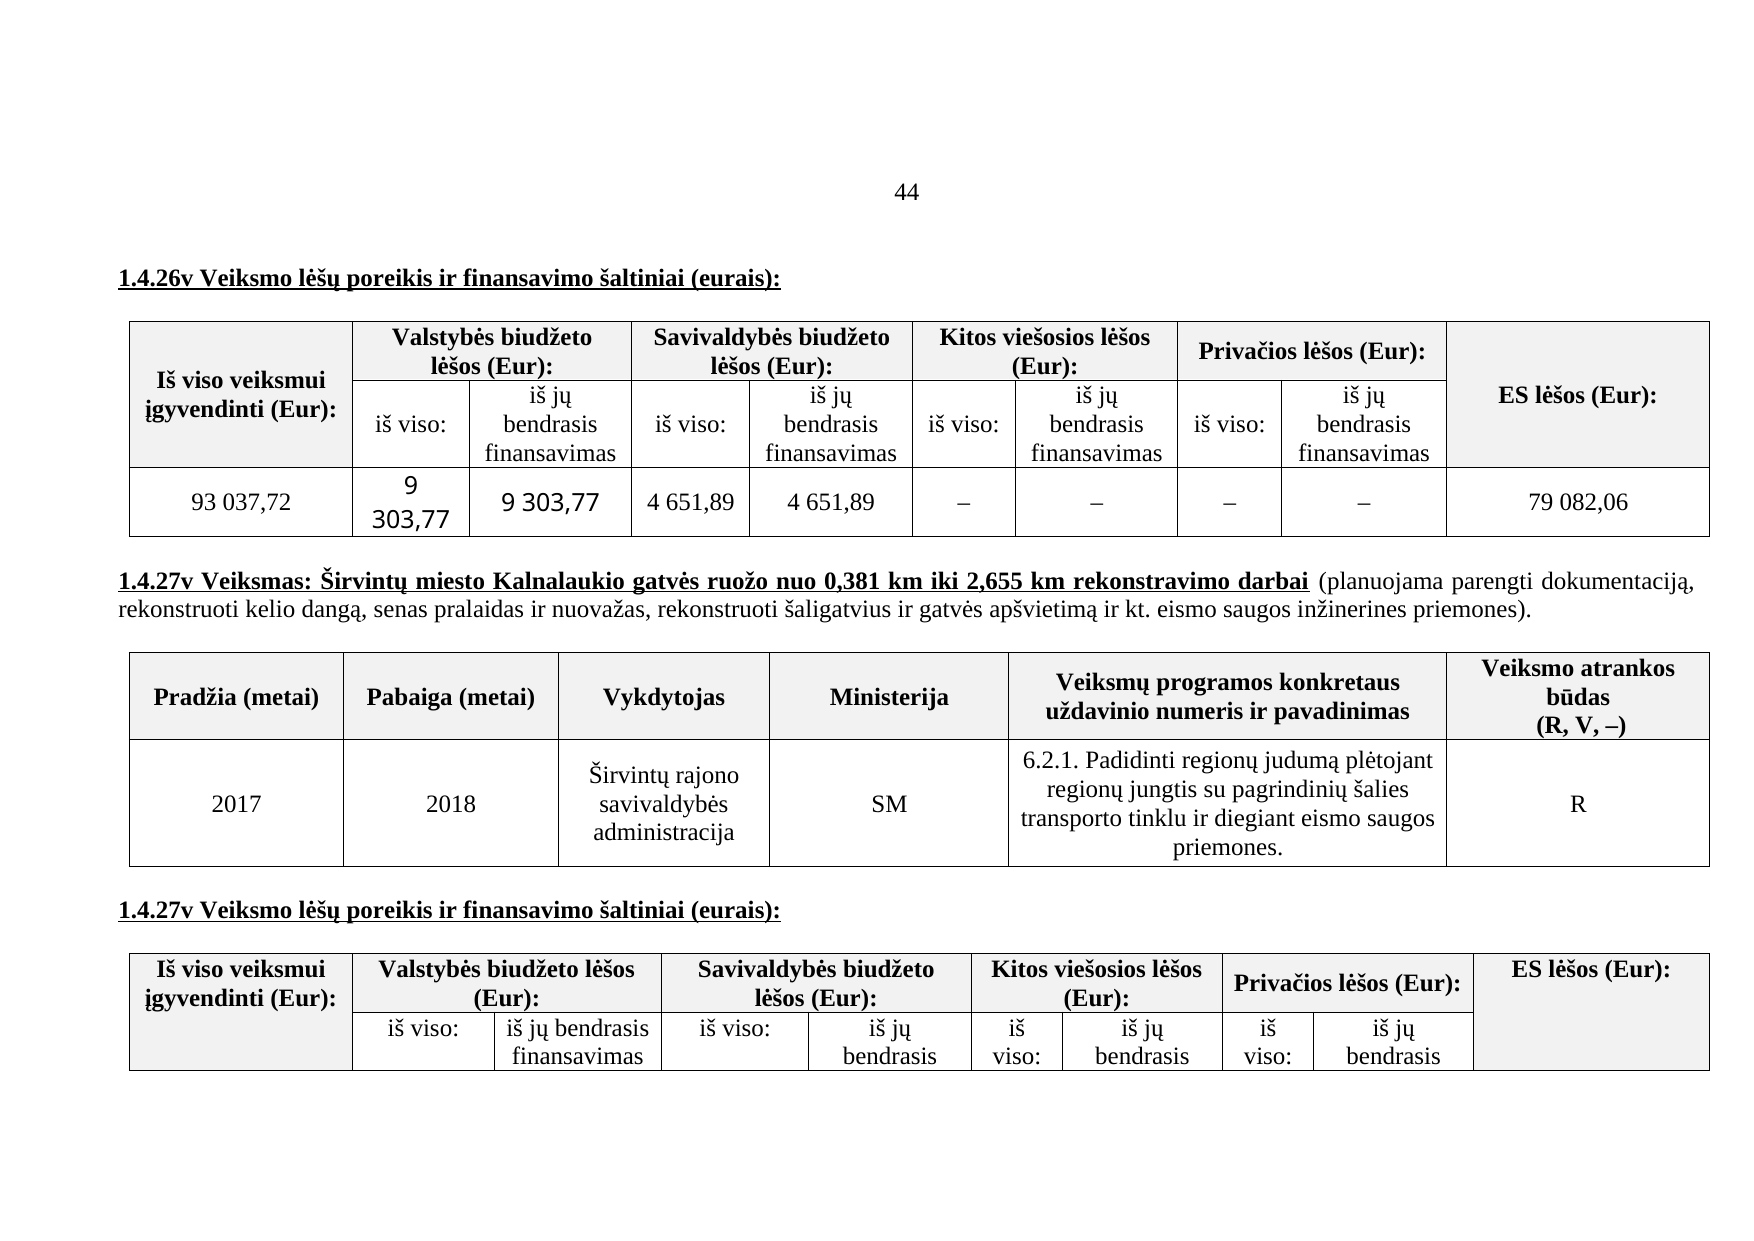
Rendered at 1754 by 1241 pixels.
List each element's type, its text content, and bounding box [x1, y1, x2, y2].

table_header Valstybės biudžeto lėšos (Eur): [353, 954, 661, 1012]
text 1.4.27v Veiksmo lėšų poreikis ir finansavimo šaltiniai (eurais): [118, 896, 1695, 924]
table_cell iš jų bendrasis finansavimas [1282, 381, 1446, 467]
table_header Pabaiga (metai) [344, 653, 558, 739]
table_cell SM [770, 740, 1008, 866]
table_cell iš viso: [1178, 381, 1281, 467]
table_cell iš jų bendrasis finansavimas [495, 1013, 661, 1070]
text 1.4.27v Veiksmas: Širvintų miesto Kalnalaukio gatvės ruožo nuo 0,381 km iki 2,655 km rekonstravimo darbai (planuojama parengti dokumentaciją, rekonstruoti kelio dangą, senas pralaidas ir nuovažas, rekonstruoti šaligatvius ir gatvės apšvietimą ir kt. eismo saugos inžinerines priemones). [118, 566, 1695, 623]
table_cell iš viso: [913, 381, 1015, 467]
table_cell – [913, 468, 1015, 536]
table_cell – [1178, 468, 1281, 536]
table_cell 6.2.1. Padidinti regionų judumą plėtojant regionų jungtis su pagrindinių šalies transporto tinklu ir diegiant eismo saugos priemones. [1009, 740, 1446, 866]
table_header ES lėšos (Eur): [1474, 954, 1709, 1070]
table_header Veiksmo atrankos būdas (R, V, –) [1447, 653, 1709, 739]
table_header Ministerija [770, 653, 1008, 739]
table_cell iš viso: [353, 381, 469, 467]
table_header Pradžia (metai) [130, 653, 343, 739]
table_cell iš viso: [1223, 1013, 1313, 1070]
table_header Iš viso veiksmui įgyvendinti (Eur): [130, 322, 352, 467]
table_header Privačios lėšos (Eur): [1178, 322, 1446, 379]
table_header Vykdytojas [559, 653, 769, 739]
table_header Savivaldybės biudžeto lėšos (Eur): [632, 322, 912, 379]
table_cell iš viso: [662, 1013, 808, 1070]
table_cell iš jų bendrasis finansavimas [750, 381, 912, 467]
table_cell 9 303,77 [470, 468, 631, 536]
table_cell 2018 [344, 740, 558, 866]
table_cell iš viso: [632, 381, 749, 467]
table_cell 4 651,89 [750, 468, 912, 536]
table_cell 93 037,72 [130, 468, 352, 536]
table_cell iš jų bendrasis [809, 1013, 971, 1070]
table_cell iš jų bendrasis finansavimas [1016, 381, 1177, 467]
table_cell iš jų bendrasis [1063, 1013, 1222, 1070]
table_cell 4 651,89 [632, 468, 749, 536]
table_cell iš viso: [972, 1013, 1062, 1070]
table_header Veiksmų programos konkretaus uždavinio numeris ir pavadinimas [1009, 653, 1446, 739]
table_header Iš viso veiksmui įgyvendinti (Eur): [130, 954, 352, 1070]
table_header Savivaldybės biudžeto lėšos (Eur): [662, 954, 971, 1012]
table_header ES lėšos (Eur): [1447, 322, 1709, 467]
table_cell 2017 [130, 740, 343, 866]
table_header Valstybės biudžeto lėšos (Eur): [353, 322, 631, 379]
table_cell – [1016, 468, 1177, 536]
table_cell R [1447, 740, 1709, 866]
text 1.4.26v Veiksmo lėšų poreikis ir finansavimo šaltiniai (eurais): [118, 263, 1695, 292]
table_cell iš viso: [353, 1013, 494, 1070]
table_cell iš jų bendrasis finansavimas [470, 381, 631, 467]
table_header Kitos viešosios lėšos (Eur): [913, 322, 1177, 379]
table_cell 9 303,77 [353, 468, 469, 536]
table_cell iš jų bendrasis [1314, 1013, 1473, 1070]
table_cell 79 082,06 [1447, 468, 1709, 536]
table_cell – [1282, 468, 1446, 536]
table_header Privačios lėšos (Eur): [1223, 954, 1473, 1012]
table_header Kitos viešosios lėšos (Eur): [972, 954, 1222, 1012]
table_cell Širvintų rajono savivaldybės administracija [559, 740, 769, 866]
